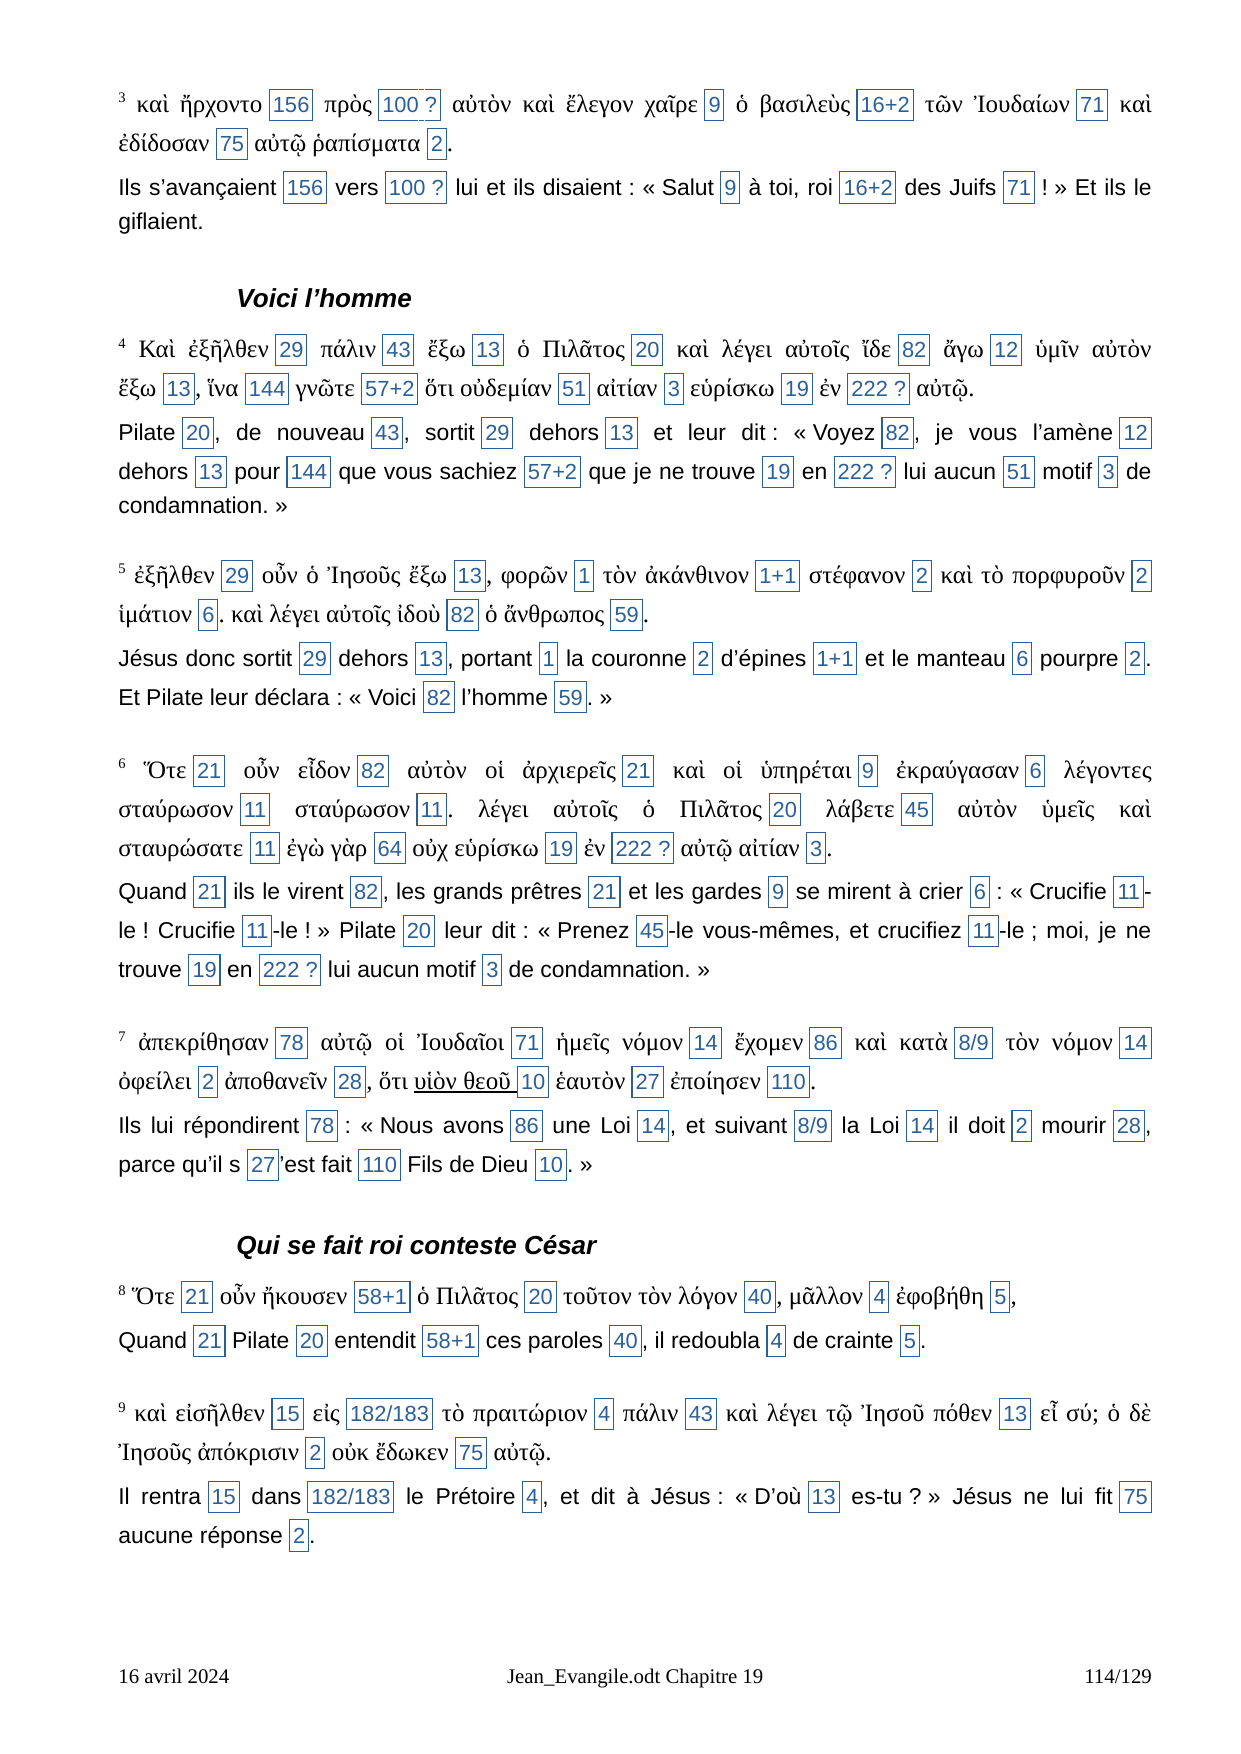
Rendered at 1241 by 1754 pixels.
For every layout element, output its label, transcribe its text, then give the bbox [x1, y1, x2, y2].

text Ils lui répondirent 78 : « Nous avons 86 une Loi 14, et suivant 8/9 la Loi 14 il doit 2 mourir 28, parce qu’il s 27’est fait 110 Fils de Dieu 10. » [118, 1110, 1152, 1181]
text , il redoubla 4 [642, 1324, 785, 1357]
text 58+1 [355, 1282, 409, 1312]
text Ils s’avançaient 156 vers 100 ? lui et ils disaient : « Salut 9 à toi, roi 16+2 des Juifs 71 ! » Et ils le giflaient. [118, 171, 1152, 234]
text 40 [745, 1282, 775, 1312]
text ces paroles 40 [479, 1324, 641, 1357]
subtitle Voici l’homme [236, 284, 1152, 313]
text Pilate 20, de nouveau 43, sortit 29 dehors 13 et leur dit : « Voyez 82, je vous l’amène 12 dehors 13 pour 144 que vous sachiez 57+2 que je ne trouve 19 en 222 ? lui aucun 51 motif 3 de condamnation. » [118, 417, 1152, 519]
text ἐφοβήθη [889, 1281, 990, 1313]
text Il rentra 15 dans 182/183 le Prétoire 4, et dit à Jésus : « D’où 13 es-tu ? » Jésus ne lui fit 75 aucune réponse 2. [118, 1481, 1152, 1552]
text 5 [991, 1282, 1009, 1312]
text 20 [525, 1282, 556, 1312]
text 5 ἐξῆλθεν 29 οὖν ὁ Ἰησοῦς ἔξω 13, φορῶν 1 τὸν ἀκάνθινον 1+1 στέφανον 2 καὶ τὸ πορφυροῦν 2 ἱμάτιον 6. καὶ λέγει αὐτοῖς ἰδοὺ 82 ὁ ἄνθρωπος 59. [118, 559, 1152, 631]
text Quand 21 ils le virent 82, les grands prêtres 21 et les gardes 9 se mirent à crier 6 : « Crucifie 11-le ! Crucifie 11-le ! » Pilate 20 leur dit : « Prenez 45-le vous-mêmes, et crucifiez 11-le ; moi, je ne trouve 19 en 222 ? lui aucun motif 3 de condamnation. » [118, 876, 1152, 986]
text 4 [870, 1282, 888, 1312]
text 8 Ὅτε [118, 1281, 181, 1313]
text 6 Ὅτε 21 οὖν εἶδον 82 αὐτὸν οἱ ἀρχιερεῖς 21 καὶ οἱ ὑπηρέται 9 ἐκραύγασαν 6 λέγοντες σταύρωσον 11 σταύρωσον 11. λέγει αὐτοῖς ὁ Πιλᾶτος 20 λάβετε 45 αὐτὸν ὑμεῖς καὶ σταυρώσατε 11 ἐγὼ γὰρ 64 οὐχ εὑρίσκω 19 ἐν 222 ? αὐτῷ αἰτίαν 3. [118, 754, 1152, 864]
text , μᾶλλον [776, 1281, 869, 1313]
text 3 καὶ ἤρχοντο 156 πρὸς 100 ? αὐτὸν καὶ ἔλεγον χαῖρε 9 ὁ βασιλεὺς 16+2 τῶν Ἰουδαίων 71 καὶ ἐδίδοσαν 75 αὐτῷ ῥαπίσματα 2. [118, 88, 1152, 160]
text ὁ Πιλᾶτος [411, 1281, 524, 1313]
text 7 ἀπεκρίθησαν 78 αὐτῷ οἱ Ἰουδαῖοι 71 ἡμεῖς νόμον 14 ἔχομεν 86 καὶ κατὰ 8/9 τὸν νόμον 14 ὀφείλει 2 ἀποθανεῖν 28, ὅτι υἱὸν θεοῦ 10 ἑαυτὸν 27 ἐποίησεν 110. [118, 1027, 1152, 1098]
subtitle Qui se fait roi conteste César [236, 1231, 1152, 1260]
text 21 [182, 1282, 212, 1312]
text τοῦτον τὸν λόγον [557, 1281, 744, 1313]
text Pilate 20 [226, 1324, 327, 1357]
text οὖν ἤκουσεν [213, 1281, 354, 1313]
text Jésus donc sortit 29 dehors 13, portant 1 la couronne 2 d’épines 1+1 et le manteau 6 pourpre 2. Et Pilate leur déclara : « Voici 82 l’homme 59. » [118, 642, 1152, 713]
text . [920, 1324, 1152, 1357]
text , [1010, 1281, 1152, 1313]
text 9 καὶ εἰσῆλθεν 15 εἰς 182/183 τὸ πραιτώριον 4 πάλιν 43 καὶ λέγει τῷ Ἰησοῦ πόθεν 13 εἶ σύ; ὁ δὲ Ἰησοῦς ἀπόκρισιν 2 οὐκ ἔδωκεν 75 αὐτῷ. [118, 1398, 1152, 1469]
text entendit 58+1 [328, 1324, 478, 1357]
text de crainte 5 [786, 1324, 919, 1357]
text 4 Καὶ ἐξῆλθεν 29 πάλιν 43 ἔξω 13 ὁ Πιλᾶτος 20 καὶ λέγει αὐτοῖς ἴδε 82 ἄγω 12 ὑμῖν αὐτὸν ἔξω 13, ἵνα 144 γνῶτε 57+2 ὅτι οὐδεμίαν 51 αἰτίαν 3 εὑρίσκω 19 ἐν 222 ? αὐτῷ. [118, 334, 1152, 405]
text Quand 21 [118, 1324, 225, 1357]
